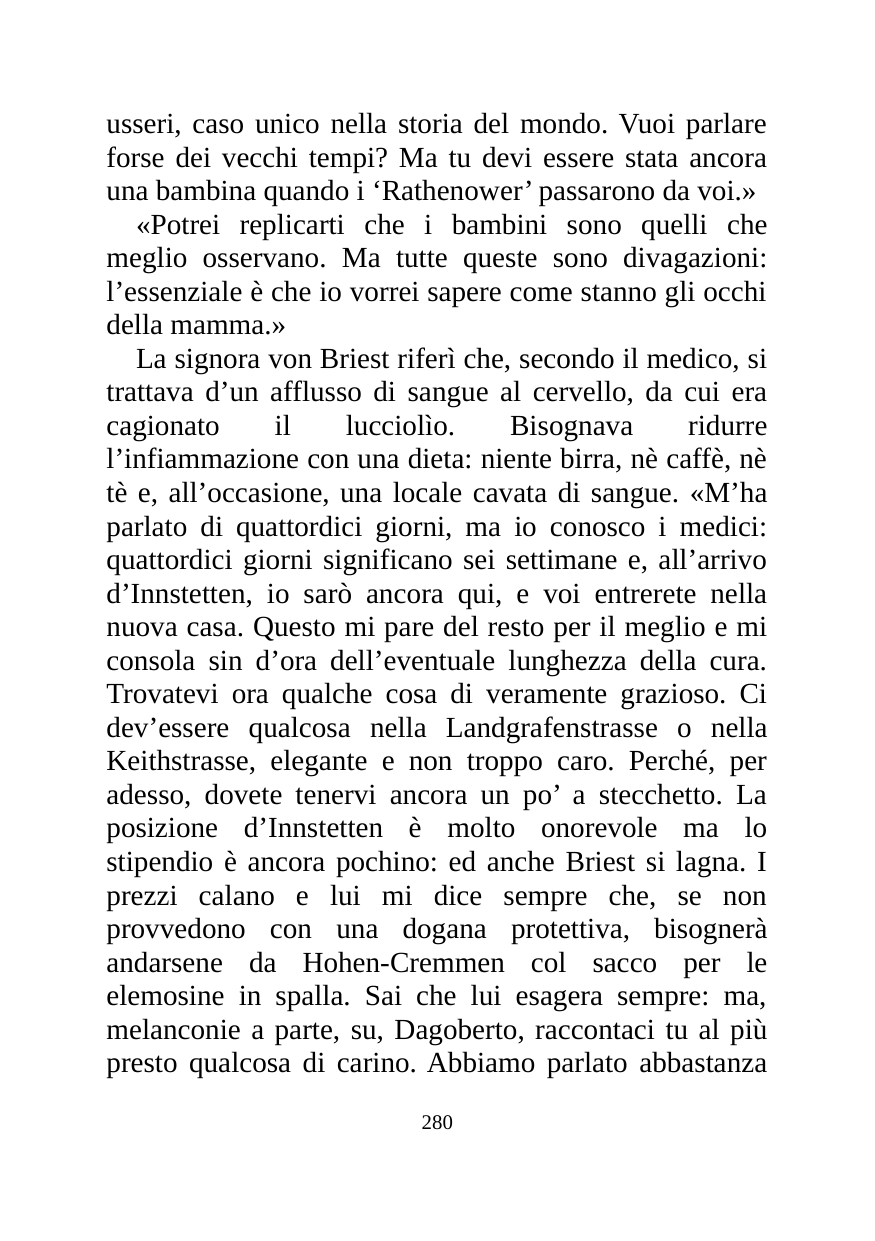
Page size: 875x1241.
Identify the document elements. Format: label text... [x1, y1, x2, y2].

text usseri, caso unico nella storia del mondo. Vuoi parlare forse dei vecchi tempi? Ma tu devi essere stata ancora una bambina quando i ‘Rathenower’ passarono da voi.» [106, 106, 768, 207]
text La signora von Briest riferì che, secondo il medico, si trattava d’un afflusso di sangue al cervello, da cui era cagionato il lucciolìo. Bisognava ridurre l’infiammazione con una dieta: niente birra, nè caffè, nè tè e, all’occasione, una locale cavata di sangue. «M’ha parlato di quattordici giorni, ma io conosco i medici: quattordici giorni significano sei settimane e, all’arrivo d’Innstetten, io sarò ancora qui, e voi entrerete nella nuova casa. Questo mi pare del resto per il meglio e mi consola sin d’ora dell’eventuale lunghezza della cura. Trovatevi ora qualche cosa di veramente grazioso. Ci dev’essere qualcosa nella Landgrafenstrasse o nella Keithstrasse, elegante e non troppo caro. Perché, per adesso, dovete tenervi ancora un po’ a stecchetto. La posizione d’Innstetten è molto onorevole ma lo stipendio è ancora pochino: ed anche Briest si lagna. I prezzi calano e lui mi dice sempre che, se non provvedono con una dogana protettiva, bisognerà andarsene da Hohen-Cremmen col sacco per le elemosine in spalla. Sai che lui esagera sempre: ma, melanconie a parte, su, Dagoberto, raccontaci tu al più presto qualcosa di carino. Abbiamo parlato abbastanza [106, 341, 768, 1079]
text «Potrei replicarti che i bambini sono quelli che meglio osservano. Ma tutte queste sono divagazioni: l’essenziale è che io vorrei sapere come stanno gli occhi della mamma.» [106, 207, 768, 341]
